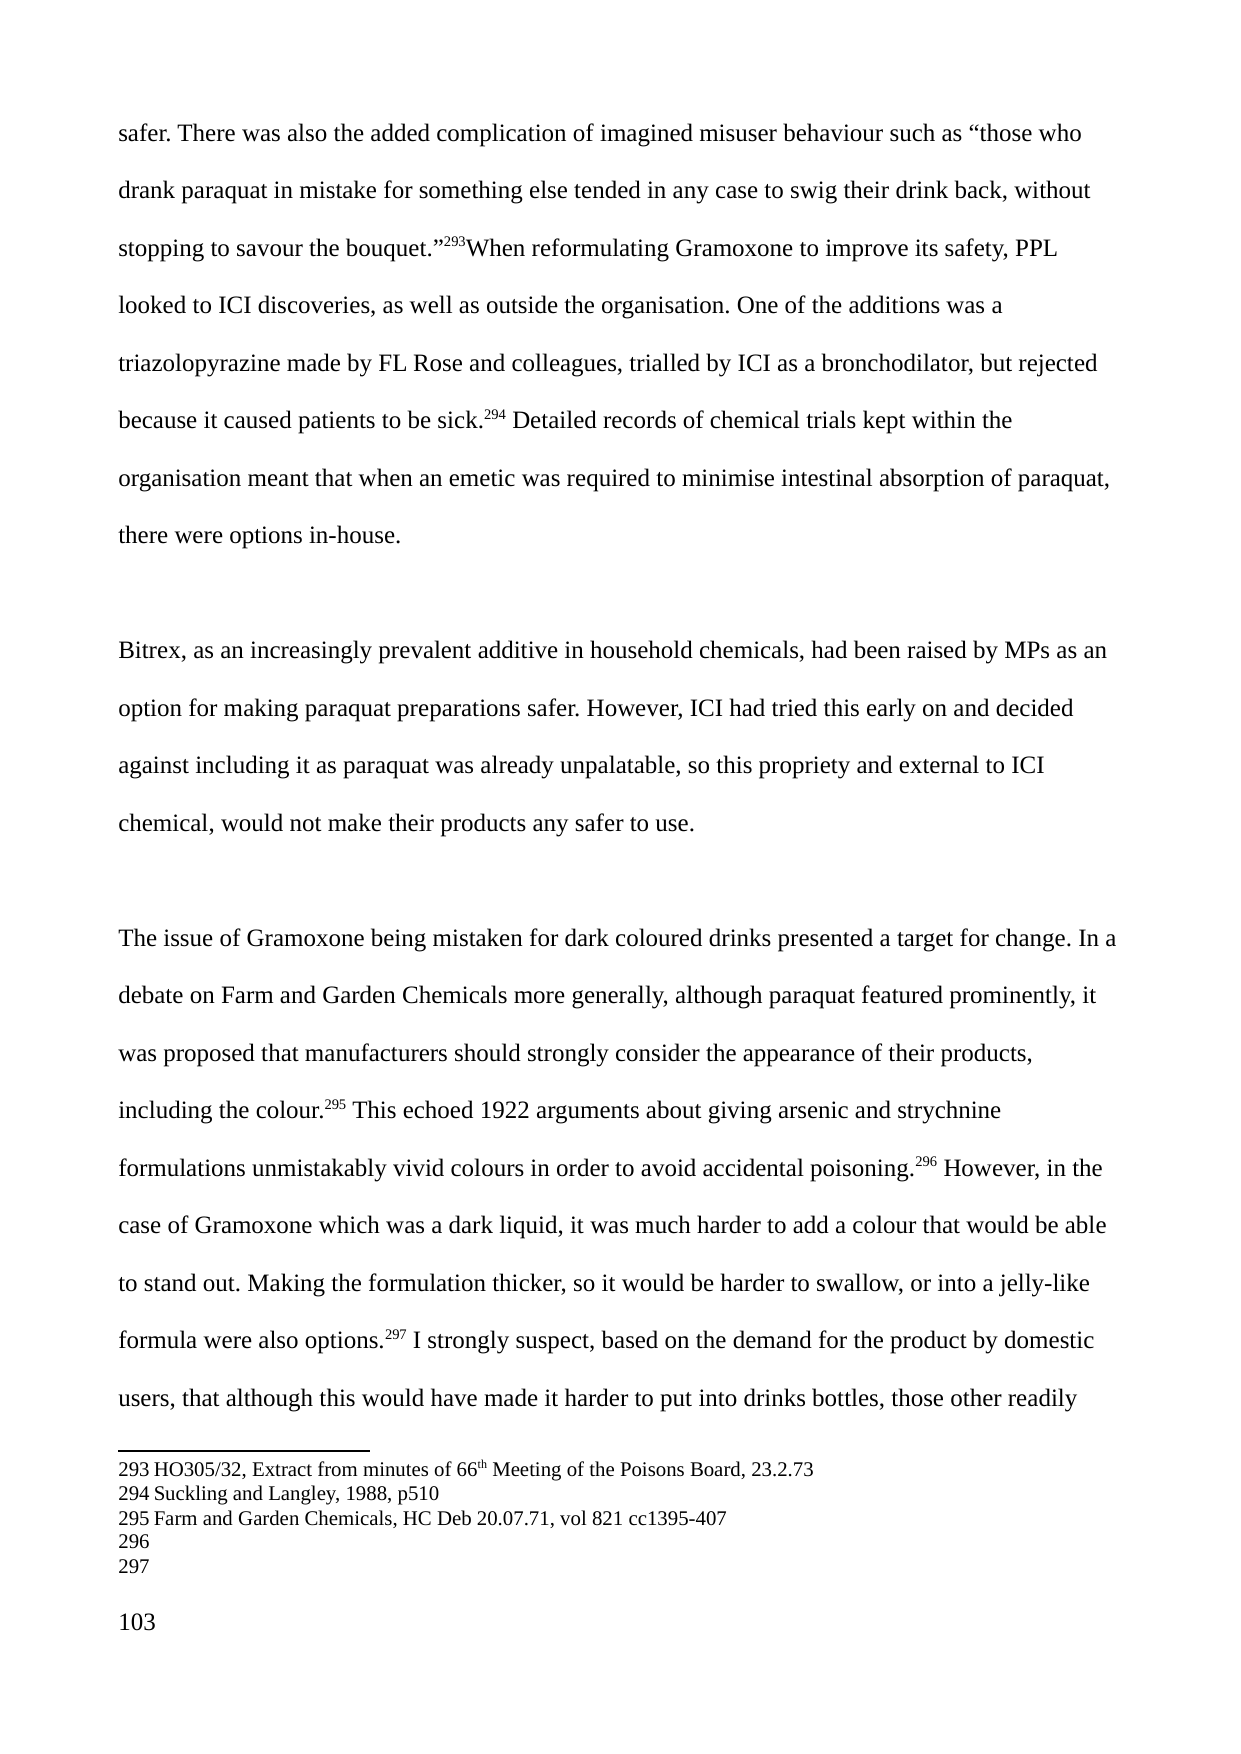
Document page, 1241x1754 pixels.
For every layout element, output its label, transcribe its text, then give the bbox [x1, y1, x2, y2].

text Farm and Garden Chemicals, HC Deb 20.07.71, vol 821 cc1395-407 [118, 1505, 1122, 1529]
text The issue of Gramoxone being mistaken for dark coloured drinks presented a target for change. In a debate on Farm and Garden Chemicals more generally, although paraquat featured prominently, it was proposed that manufacturers should strongly consider the appearance of their products, including the colour. This echoed 1922 arguments about giving arsenic and strychnine formulations unmistakably vivid colours in order to avoid accidental poisoning. However, in the case of Gramoxone which was a dark liquid, it was much harder to add a colour that would be able to stand out. Making the formulation thicker, so it would be harder to swallow, or into a jelly-like formula were also options. I strongly suspect, based on the demand for the product by domestic users, that although this would have made it harder to put into drinks bottles, those other readily [118, 923, 1122, 1412]
text safer. There was also the added complication of imagined misuser behaviour such as “those who drank paraquat in mistake for something else tended in any case to swig their drink back, without stopping to savour the bouquet.”When reformulating Gramoxone to improve its safety, PPL looked to ICI discoveries, as well as outside the organisation. One of the additions was a triazolopyrazine made by FL Rose and colleagues, trialled by ICI as a bronchodilator, but rejected because it caused patients to be sick. Detailed records of chemical trials kept within the organisation meant that when an emetic was required to minimise intestinal absorption of paraquat, there were options in-house. [118, 118, 1122, 549]
text Suckling and Langley, 1988, p510 [118, 1481, 1122, 1505]
text Bitrex, as an increasingly prevalent additive in household chemicals, had been raised by MPs as an option for making paraquat preparations safer. However, ICI had tried this early on and decided against including it as paraquat was already unpalatable, so this propriety and external to ICI chemical, would not make their products any safer to use. [118, 636, 1122, 837]
text HO305/32, Extract from minutes of 66th Meeting of the Poisons Board, 23.2.73 [118, 1457, 1122, 1481]
